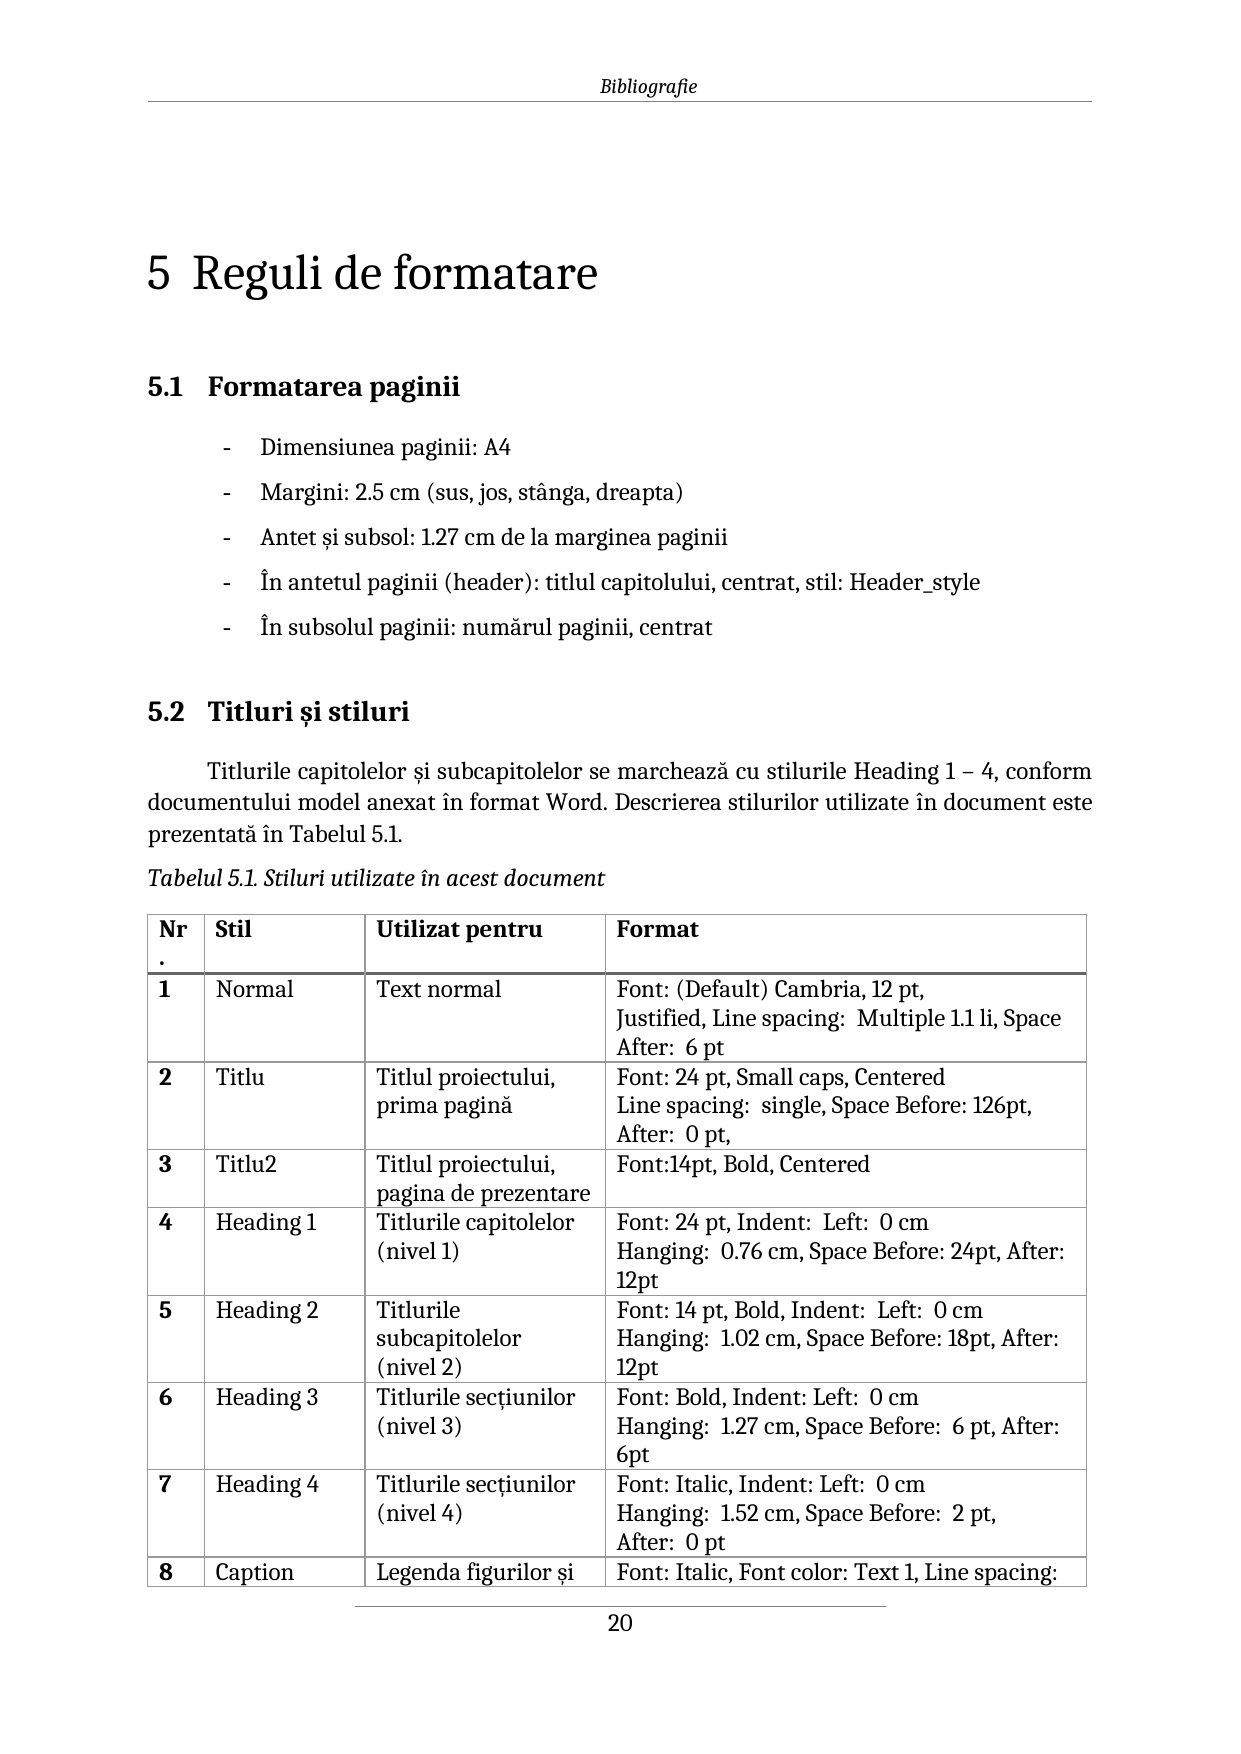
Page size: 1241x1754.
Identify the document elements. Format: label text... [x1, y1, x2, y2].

table_cell Titlurile capitolelor (nivel 1) [366, 1208, 605, 1294]
table_cell Font: 24 pt, Indent: Left: 0 cm Hanging: 0.76 cm, Space Before: 24pt, After: 12pt [606, 1208, 1086, 1294]
table_cell Font: (Default) Cambria, 12 pt, Justified, Line spacing: Multiple 1.1 li, Space After: 6 pt [606, 975, 1086, 1061]
table_cell Legenda figurilor și [366, 1558, 605, 1586]
table_cell Titlurile subcapitolelor (nivel 2) [366, 1296, 605, 1382]
table_cell 7 [148, 1470, 204, 1556]
list Antet și subsol: 1.27 cm de la marginea paginii [223, 522, 1092, 552]
table_header Stil [205, 915, 364, 972]
table_cell Text normal [366, 975, 605, 1061]
table_header Format [606, 915, 1086, 972]
subtitle Formatarea paginii [148, 371, 1092, 404]
table_cell Caption [205, 1558, 364, 1586]
table_cell 4 [148, 1208, 204, 1294]
table_header Utilizat pentru [366, 915, 605, 972]
table_cell Font: Italic, Font color: Text 1, Line spacing: [606, 1558, 1086, 1586]
table_cell Heading 4 [205, 1470, 364, 1556]
table_cell Font: 14 pt, Bold, Indent: Left: 0 cm Hanging: 1.02 cm, Space Before: 18pt, After: 12pt [606, 1296, 1086, 1382]
subtitle Titluri și stiluri [148, 695, 1092, 728]
subtitle Reguli de formatare [148, 245, 1092, 302]
table_cell 3 [148, 1150, 204, 1207]
table_cell 8 [148, 1558, 204, 1586]
table_cell Heading 2 [205, 1296, 364, 1382]
table_cell Font: Bold, Indent: Left: 0 cm Hanging: 1.27 cm, Space Before: 6 pt, After: 6pt [606, 1383, 1086, 1469]
table_cell Font: Italic, Indent: Left: 0 cm Hanging: 1.52 cm, Space Before: 2 pt, After: 0 pt [606, 1470, 1086, 1556]
table_cell Titlu2 [205, 1150, 364, 1207]
table_cell Titlul proiectului, prima pagină [366, 1063, 605, 1149]
table_cell Font:14pt, Bold, Centered [606, 1150, 1086, 1207]
table_cell Titlurile secțiunilor (nivel 3) [366, 1383, 605, 1469]
table_cell Heading 1 [205, 1208, 364, 1294]
table_header Nr. [148, 915, 204, 972]
table_cell Titlu [205, 1063, 364, 1149]
table_cell 6 [148, 1383, 204, 1469]
text Titlurile capitolelor și subcapitolelor se marchează cu stilurile Heading 1 – 4, conform documentului model anexat în format Word. Descrierea stilurilor utilizate în document este prezentată în Tabelul 5 .1. [148, 757, 1092, 849]
table_cell Titlul proiectului, pagina de prezentare [366, 1150, 605, 1207]
text Tabelul 5.1. Stiluri utilizate în acest document [148, 864, 1092, 893]
list În subsolul paginii: numărul paginii, centrat [223, 612, 1092, 642]
table_cell Heading 3 [205, 1383, 364, 1469]
list Dimensiunea paginii: A4 [223, 432, 1092, 462]
table_cell Normal [205, 975, 364, 1061]
list În antetul paginii (header): titlul capitolului, centrat, stil: Header_style [223, 567, 1092, 597]
table_cell 2 [148, 1063, 204, 1149]
table_cell Titlurile secțiunilor (nivel 4) [366, 1470, 605, 1556]
table_cell 1 [148, 975, 204, 1061]
table_cell Font: 24 pt, Small caps, Centered Line spacing: single, Space Before: 126pt, After: 0 pt, [606, 1063, 1086, 1149]
table_cell 5 [148, 1296, 204, 1382]
list Margini: 2.5 cm (sus, jos, stânga, dreapta) [223, 477, 1092, 507]
